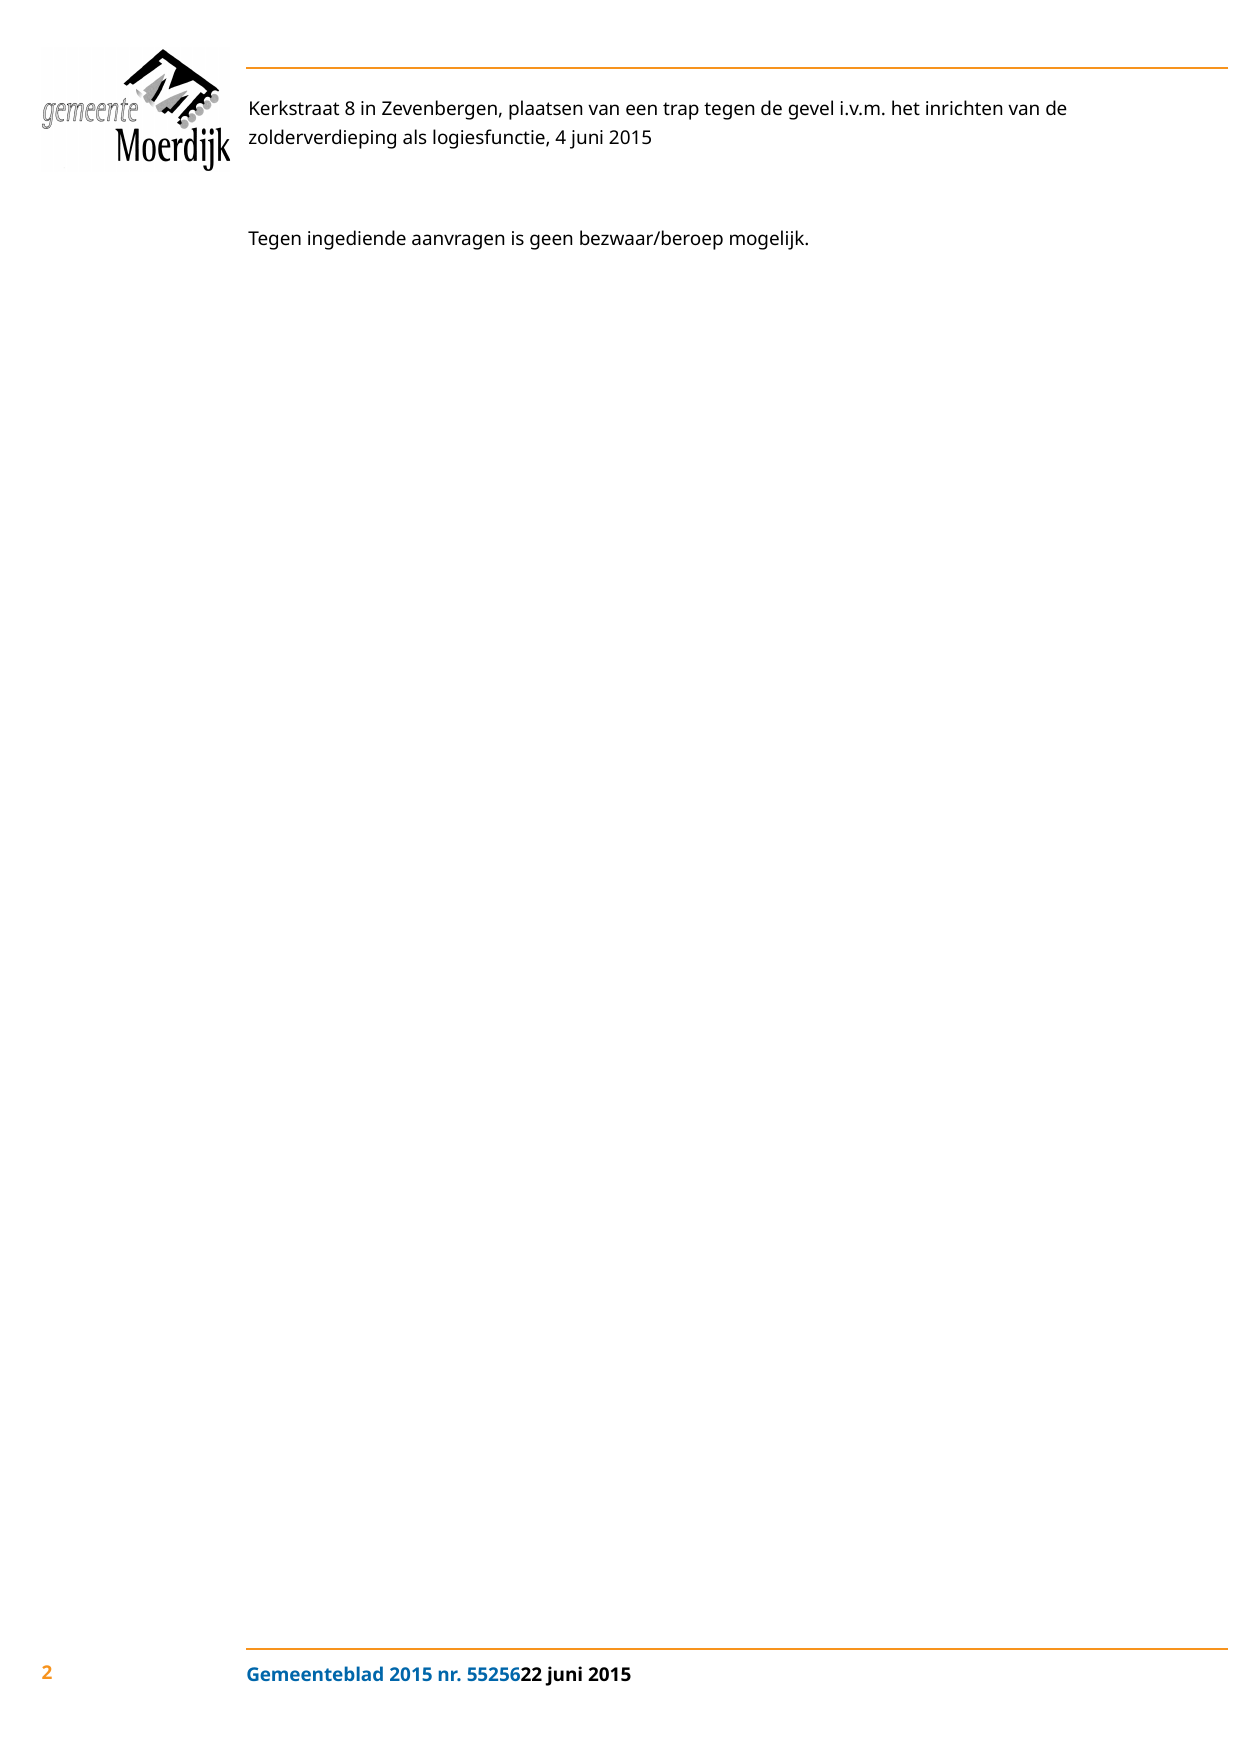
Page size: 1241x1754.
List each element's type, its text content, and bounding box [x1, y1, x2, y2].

text Tegen ingediende aanvragen is geen bezwaar/beroep mogelijk. [248, 225, 1152, 251]
text Kerkstraat 8 in Zevenbergen, plaatsen van een trap tegen de gevel i.v.m. het inrichten van de zolderverdieping als logiesfunctie, 4 juni 2015 [248, 95, 1152, 150]
picture [41, 47, 231, 172]
